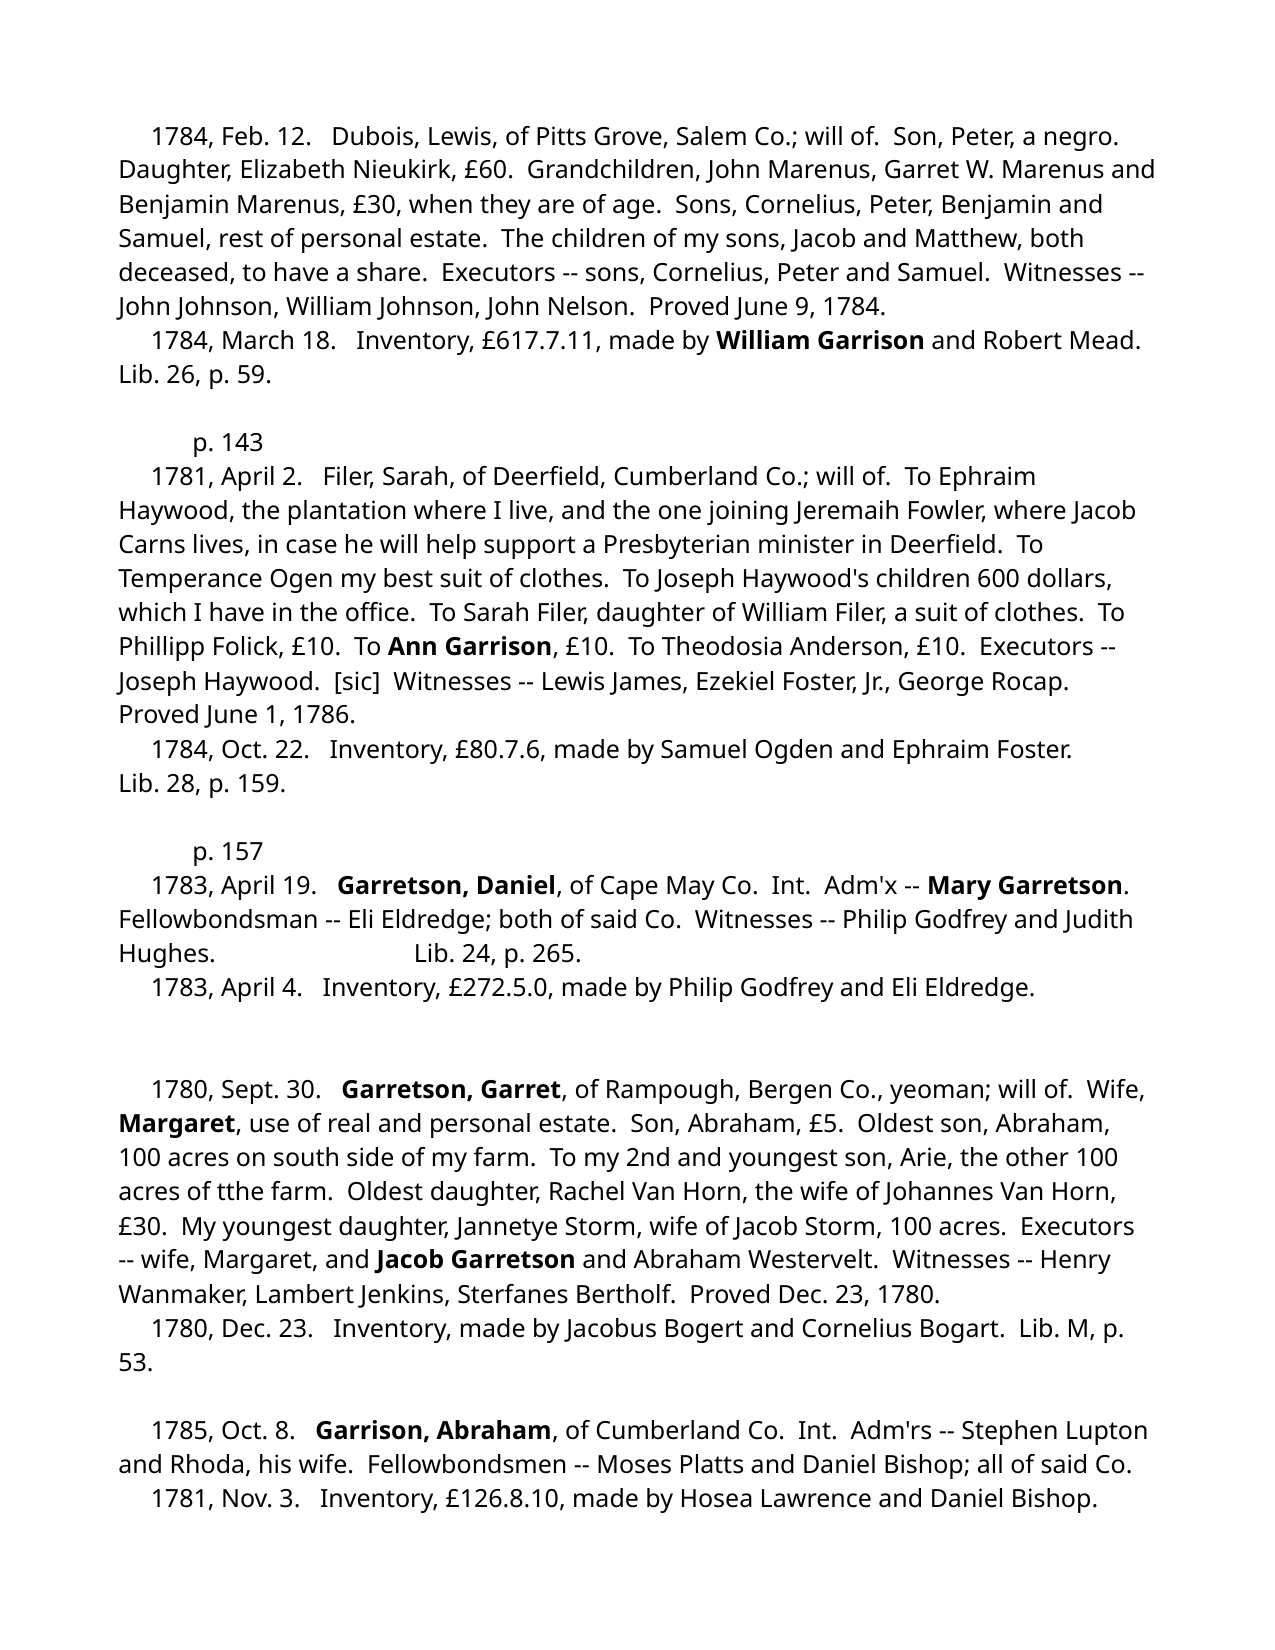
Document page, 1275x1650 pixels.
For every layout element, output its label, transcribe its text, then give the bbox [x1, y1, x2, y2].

text p. 143 [118, 425, 1157, 459]
text Lib. 26, p. 59. [118, 357, 1157, 391]
text 1785, Oct. 8. Garrison, Abraham, of Cumberland Co. Int. Adm'rs -- Stephen Lupton and Rhoda, his wife. Fellowbondsmen -- Moses Platts and Daniel Bishop; all of said Co. [118, 1412, 1157, 1481]
text p. 157 [118, 833, 1157, 867]
text 1783, April 19. Garretson, Daniel, of Cape May Co. Int. Adm'x -- Mary Garretson. Fellowbondsman -- Eli Eldredge; both of said Co. Witnesses -- Philip Godfrey and Judith Hughes. Lib. 24, p. 265. [118, 867, 1157, 970]
text 1784, March 18. Inventory, £617.7.11, made by William Garrison and Robert Mead. [118, 322, 1157, 357]
text 1784, Feb. 12. Dubois, Lewis, of Pitts Grove, Salem Co.; will of. Son, Peter, a negro. Daughter, Elizabeth Nieukirk, £60. Grandchildren, John Marenus, Garret W. Marenus and Benjamin Marenus, £30, when they are of age. Sons, Cornelius, Peter, Benjamin and Samuel, rest of personal estate. The children of my sons, Jacob and Matthew, both deceased, to have a share. Executors -- sons, Cornelius, Peter and Samuel. Witnesses -- John Johnson, William Johnson, John Nelson. Proved June 9, 1784. [118, 118, 1157, 322]
text 1783, April 4. Inventory, £272.5.0, made by Philip Godfrey and Eli Eldredge. [118, 970, 1157, 1004]
text 1781, April 2. Filer, Sarah, of Deerfield, Cumberland Co.; will of. To Ephraim Haywood, the plantation where I live, and the one joining Jeremaih Fowler, where Jacob Carns lives, in case he will help support a Presbyterian minister in Deerfield. To Temperance Ogen my best suit of clothes. To Joseph Haywood's children 600 dollars, which I have in the office. To Sarah Filer, daughter of William Filer, a suit of clothes. To Phillipp Folick, £10. To Ann Garrison, £10. To Theodosia Anderson, £10. Executors -- Joseph Haywood. [sic] Witnesses -- Lewis James, Ezekiel Foster, Jr., George Rocap. Proved June 1, 1786. [118, 459, 1157, 731]
text 1780, Sept. 30. Garretson, Garret, of Rampough, Bergen Co., yeoman; will of. Wife, Margaret, use of real and personal estate. Son, Abraham, £5. Oldest son, Abraham, 100 acres on south side of my farm. To my 2nd and youngest son, Arie, the other 100 acres of tthe farm. Oldest daughter, Rachel Van Horn, the wife of Johannes Van Horn, £30. My youngest daughter, Jannetye Storm, wife of Jacob Storm, 100 acres. Executors -- wife, Margaret, and Jacob Garretson and Abraham Westervelt. Witnesses -- Henry Wanmaker, Lambert Jenkins, Sterfanes Bertholf. Proved Dec. 23, 1780. [118, 1072, 1157, 1310]
text 1784, Oct. 22. Inventory, £80.7.6, made by Samuel Ogden and Ephraim Foster. [118, 731, 1157, 765]
text 1781, Nov. 3. Inventory, £126.8.10, made by Hosea Lawrence and Daniel Bishop. [118, 1481, 1157, 1515]
text Lib. 28, p. 159. [118, 765, 1157, 799]
text 1780, Dec. 23. Inventory, made by Jacobus Bogert and Cornelius Bogart. Lib. M, p. 53. [118, 1310, 1157, 1378]
